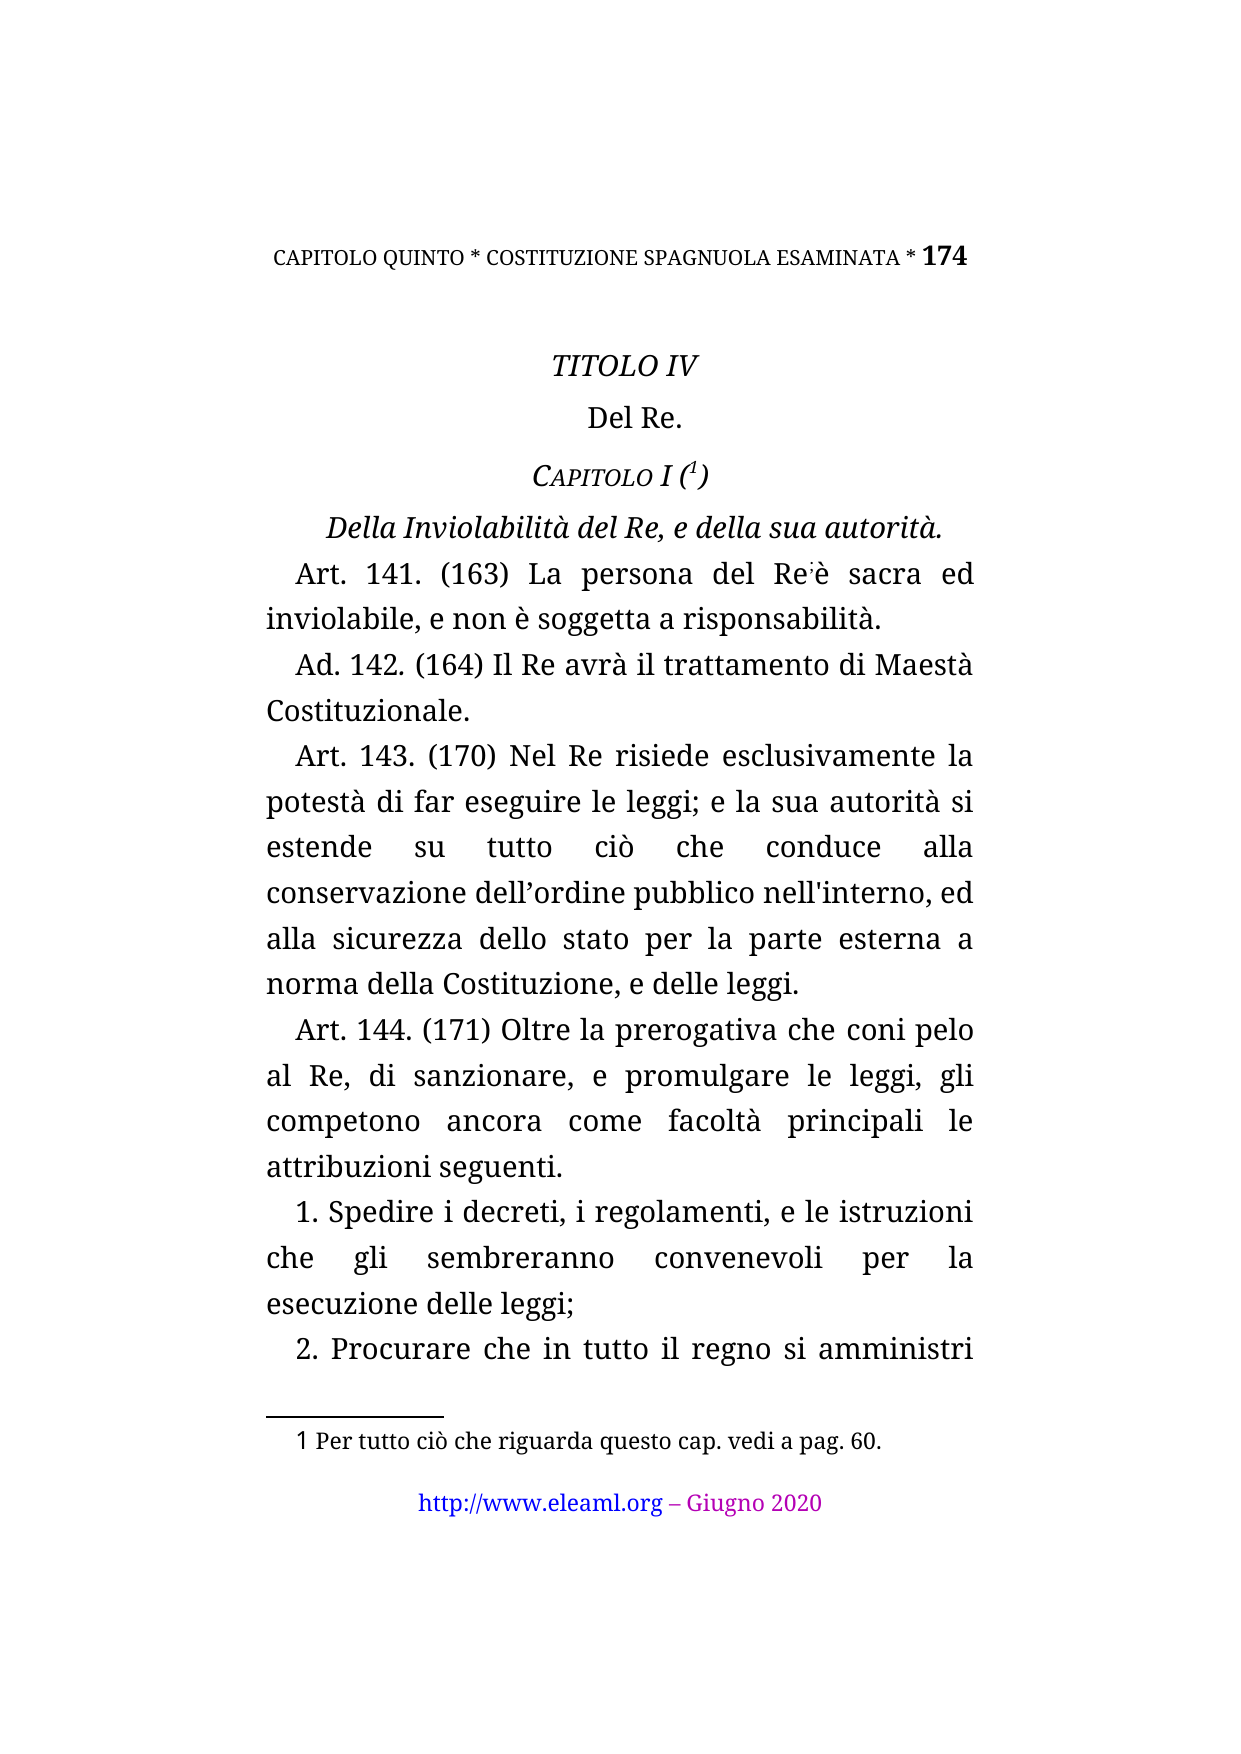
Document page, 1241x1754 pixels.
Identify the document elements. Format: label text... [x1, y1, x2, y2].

text Art. 143. (170) Nel Re risiede esclusivamente la potestà di far eseguire le leggi; e la sua autorità si estende su tutto ciò che conduce alla conservazione dell’ordine pubblico nell'interno, ed alla sicurezza dello stato per la parte esterna a norma della Costituzione, e delle leggi. [266, 735, 974, 1003]
text Art. 144. (171) Oltre la prerogativa che coni pelo al Re, di sanzionare, e promulgare le leggi, gli competono ancora come facoltà principali le attribuzioni seguenti. [266, 1009, 974, 1186]
text Art. 141. (163) La persona del Re;è sacra ed inviolabile, e non è soggetta a risponsabilità. [266, 553, 974, 638]
subtitle TITOLO IV [266, 345, 974, 384]
text 1. Spedire i decreti, i regolamenti, e le istruzioni che gli sembreranno convenevoli per la esecuzione delle leggi; [266, 1192, 974, 1323]
text Per tutto ciò che riguarda questo cap. vedi a pag. 60. [266, 1423, 974, 1457]
subtitle Capitolo I () [266, 455, 974, 495]
text 2. Procurare che in tutto il regno si amministri [266, 1328, 974, 1368]
text Ad. 142. (164) Il Re avrà il trattamento di Maestà Costituzionale. [266, 644, 974, 729]
text Della Inviolabilità del Re, e della sua autorità. [266, 507, 974, 547]
text Del Re. [266, 397, 974, 437]
